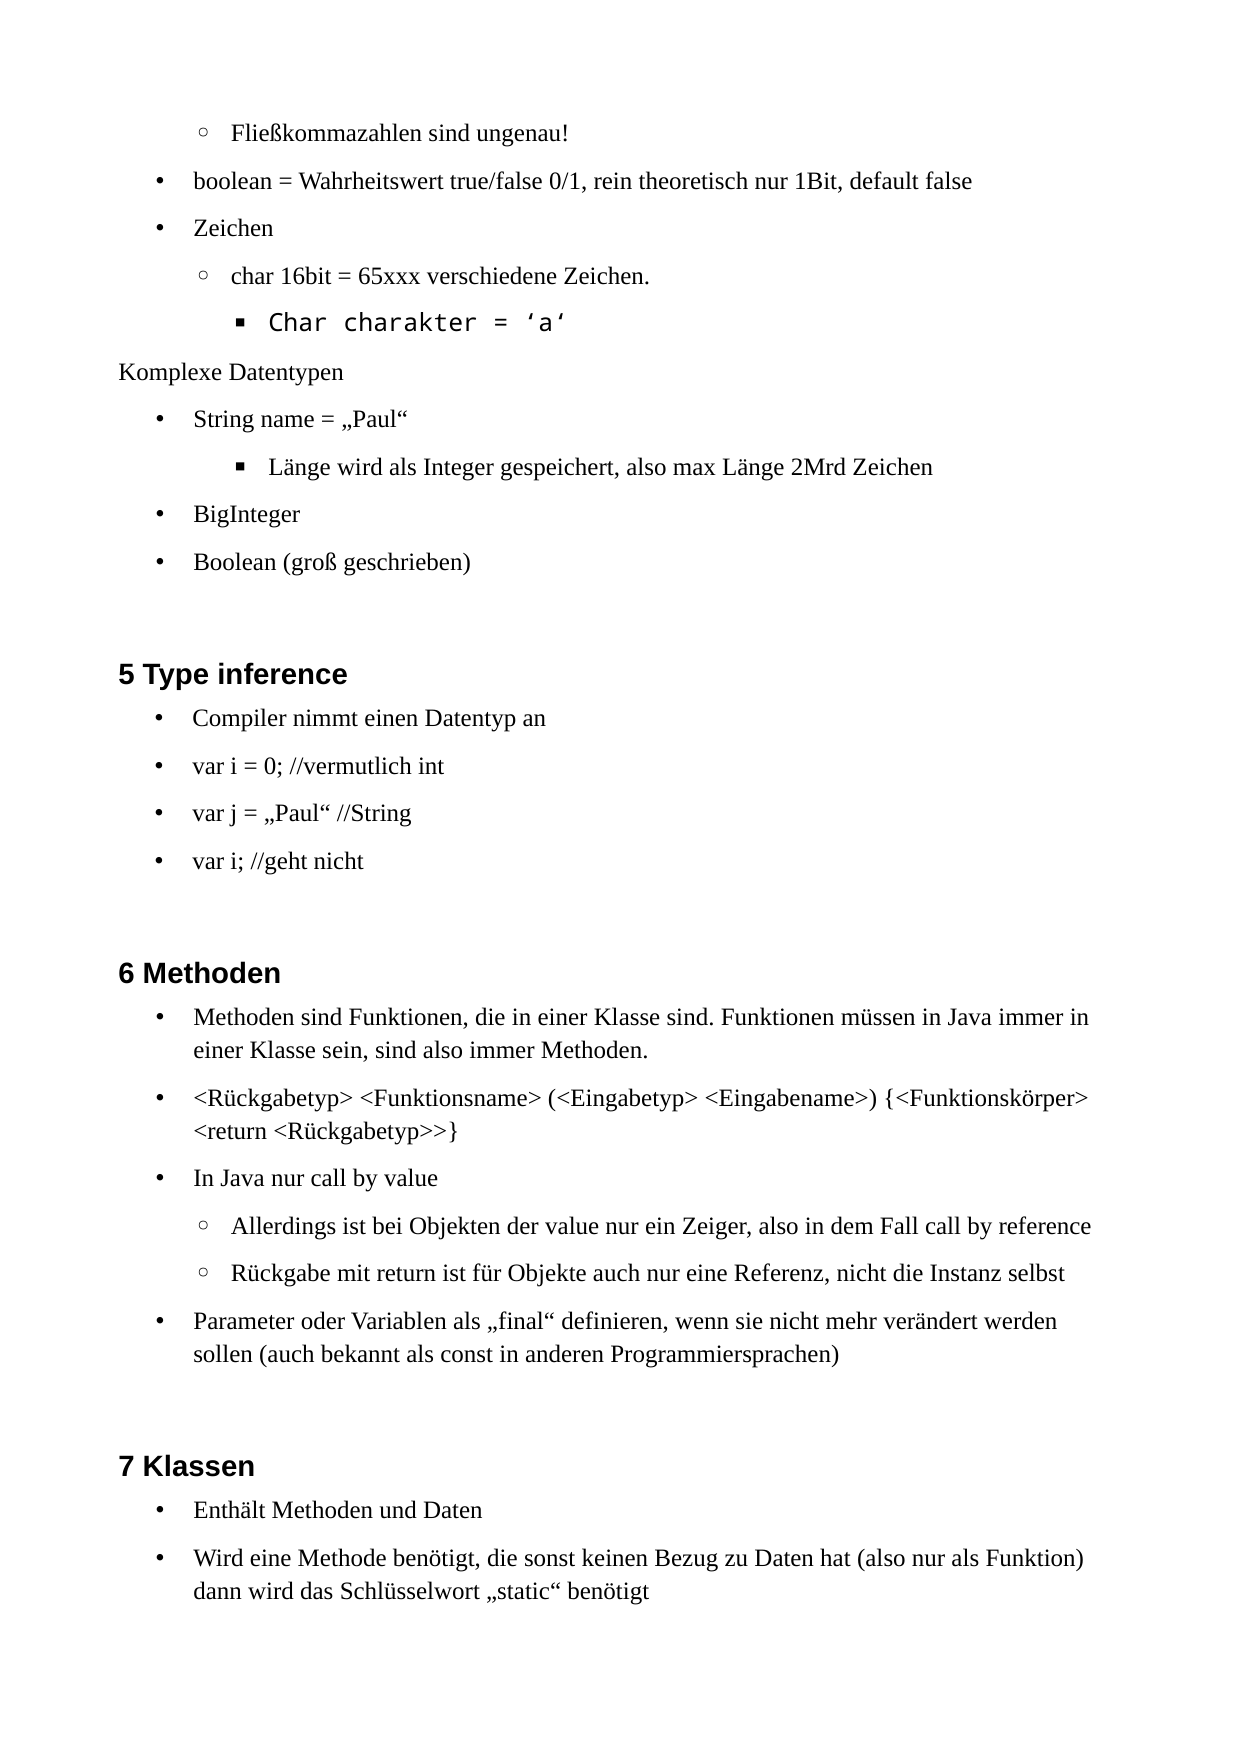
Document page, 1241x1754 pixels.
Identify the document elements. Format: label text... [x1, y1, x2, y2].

list var i = 0; //vermutlich int [154, 751, 1122, 779]
list Rückgabe mit return ist für Objekte auch nur eine Referenz, nicht die Instanz selbst [193, 1258, 1122, 1287]
list Fließkommazahlen sind ungenau! [193, 118, 1122, 147]
list var i; //geht nicht [154, 846, 1122, 875]
list BigInteger [156, 499, 1122, 528]
list Enthält Methoden und Daten [156, 1495, 1122, 1524]
subtitle 6 Methoden [118, 956, 1122, 989]
list In Java nur call by value [156, 1163, 1122, 1192]
list char 16bit = 65xxx verschiedene Zeichen. [193, 261, 1122, 290]
subtitle 5 Type inference [118, 657, 1122, 691]
list Allerdings ist bei Objekten der value nur ein Zeiger, also in dem Fall call by reference [193, 1211, 1122, 1240]
list Parameter oder Variablen als „final“ definieren, wenn sie nicht mehr verändert werden sollen (auch bekannt als const in anderen Programmiersprachen) [156, 1306, 1122, 1368]
list Länge wird als Integer gespeichert, also max Länge 2Mrd Zeichen [231, 452, 1122, 481]
list Compiler nimmt einen Datentyp an [154, 703, 1122, 732]
list boolean = Wahrheitswert true/false 0/1, rein theoretisch nur 1Bit, default false [156, 166, 1122, 194]
subtitle 7 Klassen [118, 1449, 1122, 1483]
list Methoden sind Funktionen, die in einer Klasse sind. Funktionen müssen in Java immer in einer Klasse sein, sind also immer Methoden. [156, 1002, 1122, 1064]
list String name = „Paul“ [156, 404, 1122, 433]
list Boolean (groß geschrieben) [156, 547, 1122, 576]
list Char charakter = ‘a‘ [231, 308, 1122, 338]
text Komplexe Datentypen [118, 357, 1122, 386]
list Zeichen [156, 213, 1122, 242]
list var j = „Paul“ //String [154, 798, 1122, 827]
list Wird eine Methode benötigt, die sonst keinen Bezug zu Daten hat (also nur als Funktion) dann wird das Schlüsselwort „static“ benötigt [156, 1543, 1122, 1604]
list <Rückgabetyp> <Funktionsname> (<Eingabetyp> <Eingabename>) {<Funktionskörper> <return <Rückgabetyp>>} [156, 1083, 1122, 1144]
